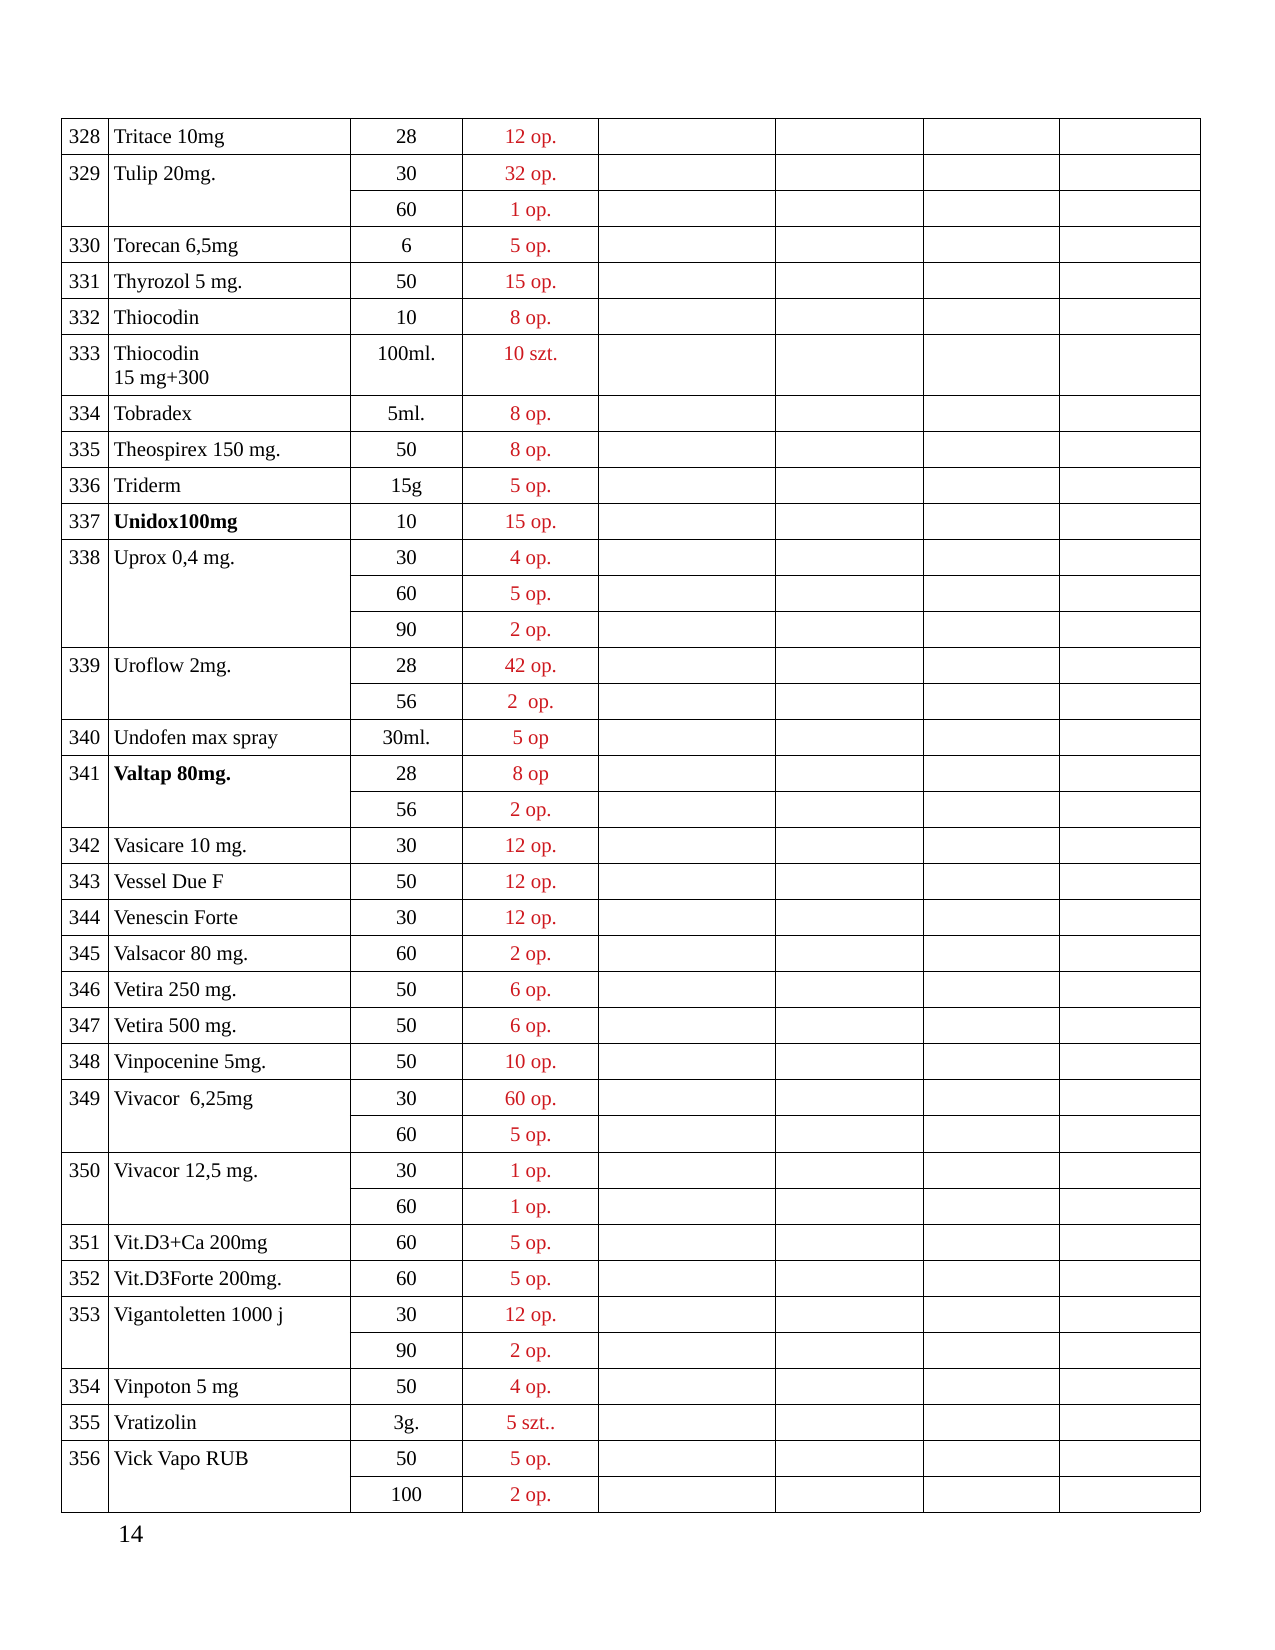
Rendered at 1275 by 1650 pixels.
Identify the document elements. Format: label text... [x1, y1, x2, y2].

table_cell 28 [351, 756, 462, 791]
table_cell 347 [62, 1008, 108, 1043]
table_cell [599, 1441, 775, 1476]
table_cell Valtap 80mg. [109, 756, 350, 827]
table_cell [776, 191, 923, 226]
table_cell [924, 828, 1059, 863]
table_cell Valsacor 80 mg. [109, 936, 350, 971]
table_cell 60 op. [463, 1080, 598, 1115]
table_cell Tritace 10mg [109, 119, 350, 154]
table_cell [1060, 1261, 1200, 1296]
table_cell [599, 648, 775, 683]
table_cell 352 [62, 1261, 108, 1296]
table_cell 60 [351, 1225, 462, 1259]
table_cell [1060, 1116, 1200, 1151]
table_cell Vigantoletten 1000 j [109, 1297, 350, 1368]
table_cell 343 [62, 864, 108, 899]
table_cell Uroflow 2mg. [109, 648, 350, 719]
table_cell [1060, 612, 1200, 647]
table_cell Thiocodin 15 mg+300 [109, 335, 350, 394]
table_cell [924, 720, 1059, 755]
table_cell 4 op. [463, 540, 598, 575]
table_cell [1060, 720, 1200, 755]
table_cell [599, 540, 775, 575]
table_cell 355 [62, 1405, 108, 1440]
table_cell [776, 335, 923, 394]
table_cell 56 [351, 684, 462, 719]
table_cell [599, 1297, 775, 1332]
table_cell [1060, 432, 1200, 467]
table_cell 10 [351, 299, 462, 334]
table_cell [1060, 227, 1200, 262]
table_cell 30 [351, 900, 462, 935]
table_cell [776, 1369, 923, 1404]
table_cell [599, 1369, 775, 1404]
table_cell [1060, 540, 1200, 575]
table_cell 329 [62, 155, 108, 226]
table_cell [599, 936, 775, 971]
table_cell [924, 1225, 1059, 1259]
table_cell [1060, 335, 1200, 394]
table_cell [776, 1225, 923, 1259]
table_cell 60 [351, 1261, 462, 1296]
table_cell [924, 576, 1059, 611]
table_cell [924, 155, 1059, 190]
table_cell 5 op. [463, 576, 598, 611]
table_cell [924, 1008, 1059, 1043]
table_cell 60 [351, 576, 462, 611]
table_cell 12 op. [463, 900, 598, 935]
table_cell [1060, 1477, 1200, 1512]
table_cell [1060, 299, 1200, 334]
table_cell [1060, 1405, 1200, 1440]
table_cell [1060, 191, 1200, 226]
table_cell [776, 1477, 923, 1512]
table_cell [1060, 1297, 1200, 1332]
table_cell 332 [62, 299, 108, 334]
table_cell [1060, 756, 1200, 791]
table_cell 50 [351, 864, 462, 899]
table_cell [924, 299, 1059, 334]
table_cell 5 op [463, 720, 598, 755]
table_cell 42 op. [463, 648, 598, 683]
table_cell 4 op. [463, 1369, 598, 1404]
table_cell 12 op. [463, 119, 598, 154]
table_cell Vinpoton 5 mg [109, 1369, 350, 1404]
table_cell [1060, 1044, 1200, 1079]
table_cell [924, 612, 1059, 647]
table_cell 333 [62, 335, 108, 394]
table_cell [776, 720, 923, 755]
table_cell [776, 828, 923, 863]
table_cell [599, 792, 775, 827]
table_cell [599, 900, 775, 935]
table_cell [776, 1189, 923, 1223]
table_cell Vessel Due F [109, 864, 350, 899]
table_cell 30 [351, 1080, 462, 1115]
table_cell [599, 1405, 775, 1440]
table_cell [1060, 972, 1200, 1007]
table_cell [776, 576, 923, 611]
table_cell [924, 684, 1059, 719]
table_cell 12 op. [463, 1297, 598, 1332]
table_cell [924, 1297, 1059, 1332]
table_cell 50 [351, 972, 462, 1007]
table_cell 60 [351, 191, 462, 226]
table_cell [599, 1261, 775, 1296]
table_cell 342 [62, 828, 108, 863]
table_cell [599, 828, 775, 863]
table_cell 340 [62, 720, 108, 755]
table_cell 5 op. [463, 1225, 598, 1259]
table_cell 335 [62, 432, 108, 467]
table_cell 356 [62, 1441, 108, 1512]
table_cell [599, 263, 775, 298]
table_cell [924, 396, 1059, 431]
table_cell Vetira 250 mg. [109, 972, 350, 1007]
table_cell [776, 864, 923, 899]
table_cell 351 [62, 1225, 108, 1259]
table_cell [776, 1044, 923, 1079]
table_cell 32 op. [463, 155, 598, 190]
table_cell [776, 227, 923, 262]
table_cell 12 op. [463, 864, 598, 899]
table_cell 100ml. [351, 335, 462, 394]
table_cell 50 [351, 1044, 462, 1079]
table_cell 350 [62, 1153, 108, 1223]
table_cell 349 [62, 1080, 108, 1151]
table_cell 8 op. [463, 396, 598, 431]
table_cell [599, 1333, 775, 1368]
table_cell Undofen max spray [109, 720, 350, 755]
table_cell [776, 299, 923, 334]
table_cell [599, 504, 775, 539]
table_cell [1060, 936, 1200, 971]
table_cell Tulip 20mg. [109, 155, 350, 226]
table_cell Tobradex [109, 396, 350, 431]
table_cell [924, 1044, 1059, 1079]
table_cell [924, 1333, 1059, 1368]
table_cell [776, 756, 923, 791]
table_cell 30 [351, 828, 462, 863]
table_cell Uprox 0,4 mg. [109, 540, 350, 647]
table_cell [599, 299, 775, 334]
table_cell 15 op. [463, 263, 598, 298]
table_cell 50 [351, 432, 462, 467]
table_cell Vivacor 6,25mg [109, 1080, 350, 1151]
table_cell [924, 540, 1059, 575]
table_cell 8 op. [463, 432, 598, 467]
table_cell [924, 1405, 1059, 1440]
table_cell Vit.D3+Ca 200mg [109, 1225, 350, 1259]
table_cell 8 op. [463, 299, 598, 334]
table_cell 6 op. [463, 972, 598, 1007]
table_cell Vinpocenine 5mg. [109, 1044, 350, 1079]
table_cell 10 op. [463, 1044, 598, 1079]
table_cell 2 op. [463, 612, 598, 647]
table_cell [776, 1441, 923, 1476]
table_cell 330 [62, 227, 108, 262]
table_cell Thyrozol 5 mg. [109, 263, 350, 298]
table_cell [776, 1080, 923, 1115]
table_cell 336 [62, 468, 108, 503]
table_cell Vasicare 10 mg. [109, 828, 350, 863]
table_cell [924, 864, 1059, 899]
table_cell 341 [62, 756, 108, 827]
table_cell 28 [351, 119, 462, 154]
table_cell 2 op. [463, 1333, 598, 1368]
table_cell [1060, 1441, 1200, 1476]
table_cell [776, 792, 923, 827]
table_cell 2 op. [463, 792, 598, 827]
table_cell 50 [351, 1441, 462, 1476]
table_cell 6 op. [463, 1008, 598, 1043]
table_cell [1060, 1225, 1200, 1259]
table_cell Unidox100mg [109, 504, 350, 539]
table_cell 30 [351, 1153, 462, 1187]
table_cell [599, 1153, 775, 1187]
table_cell Thiocodin [109, 299, 350, 334]
table_cell [924, 263, 1059, 298]
table_cell [776, 1116, 923, 1151]
table_cell [924, 227, 1059, 262]
table_cell [1060, 828, 1200, 863]
table_cell [776, 504, 923, 539]
table_cell [776, 972, 923, 1007]
table_cell 8 op [463, 756, 598, 791]
table_cell [599, 972, 775, 1007]
table_cell [924, 900, 1059, 935]
table_cell [1060, 1189, 1200, 1223]
table_cell [924, 335, 1059, 394]
table_cell Vick Vapo RUB [109, 1441, 350, 1512]
table_cell 50 [351, 263, 462, 298]
table_cell [1060, 1080, 1200, 1115]
table_cell 5 op. [463, 1116, 598, 1151]
table_cell [776, 155, 923, 190]
table_cell 10 szt. [463, 335, 598, 394]
table_cell 346 [62, 972, 108, 1007]
table_cell Vivacor 12,5 mg. [109, 1153, 350, 1223]
table_cell 90 [351, 612, 462, 647]
table_cell [599, 396, 775, 431]
table_cell [776, 396, 923, 431]
table_cell 100 [351, 1477, 462, 1512]
table_cell [776, 468, 923, 503]
table_cell Vit.D3Forte 200mg. [109, 1261, 350, 1296]
table_cell 60 [351, 1116, 462, 1151]
table_cell [924, 756, 1059, 791]
table_cell [776, 263, 923, 298]
table_cell [776, 936, 923, 971]
table_cell 5 op. [463, 468, 598, 503]
table_cell [599, 576, 775, 611]
table_cell [1060, 263, 1200, 298]
table_cell 334 [62, 396, 108, 431]
table_cell [776, 432, 923, 467]
table_cell 1 op. [463, 1153, 598, 1187]
table_cell [924, 432, 1059, 467]
table_cell [599, 335, 775, 394]
table_cell 5 op. [463, 227, 598, 262]
table_cell [924, 1441, 1059, 1476]
table_cell [924, 1080, 1059, 1115]
table_cell [1060, 1153, 1200, 1187]
table_cell [1060, 864, 1200, 899]
table_cell 28 [351, 648, 462, 683]
table_cell Vetira 500 mg. [109, 1008, 350, 1043]
table_cell 2 op. [463, 936, 598, 971]
table_cell Triderm [109, 468, 350, 503]
table_cell [924, 792, 1059, 827]
table_cell 344 [62, 900, 108, 935]
table_cell 331 [62, 263, 108, 298]
table_cell Torecan 6,5mg [109, 227, 350, 262]
table_cell [924, 1189, 1059, 1223]
table_cell 5 szt.. [463, 1405, 598, 1440]
table_cell 2 op. [463, 684, 598, 719]
table_cell [599, 1008, 775, 1043]
table_cell 3g. [351, 1405, 462, 1440]
table_cell 50 [351, 1369, 462, 1404]
table_cell [599, 1477, 775, 1512]
table_cell [776, 1333, 923, 1368]
table_cell 60 [351, 936, 462, 971]
table_cell [1060, 1333, 1200, 1368]
table_cell Theospirex 150 mg. [109, 432, 350, 467]
table_cell 12 op. [463, 828, 598, 863]
table_cell 339 [62, 648, 108, 719]
table_cell 5 op. [463, 1261, 598, 1296]
table_cell [1060, 792, 1200, 827]
table_cell [1060, 504, 1200, 539]
table_cell 56 [351, 792, 462, 827]
table_cell [599, 432, 775, 467]
table_cell 2 op. [463, 1477, 598, 1512]
table_cell [1060, 684, 1200, 719]
table_cell [599, 1189, 775, 1223]
table_cell [924, 972, 1059, 1007]
table_cell [599, 1225, 775, 1259]
table_cell [1060, 468, 1200, 503]
table_cell [924, 119, 1059, 154]
table_cell 30 [351, 540, 462, 575]
table_cell [1060, 396, 1200, 431]
table_cell [1060, 576, 1200, 611]
table_cell [599, 684, 775, 719]
table_cell [776, 1297, 923, 1332]
table_cell [776, 612, 923, 647]
table_cell [776, 1153, 923, 1187]
table_cell 50 [351, 1008, 462, 1043]
table_cell [599, 612, 775, 647]
table_cell 353 [62, 1297, 108, 1368]
table_cell [924, 936, 1059, 971]
table_cell [924, 504, 1059, 539]
table_cell 30ml. [351, 720, 462, 755]
table_cell 354 [62, 1369, 108, 1404]
table_cell [924, 191, 1059, 226]
table_cell [776, 119, 923, 154]
table_cell [1060, 1369, 1200, 1404]
table_cell [599, 468, 775, 503]
table_cell [599, 720, 775, 755]
table_cell 345 [62, 936, 108, 971]
table_cell [776, 540, 923, 575]
table_cell 30 [351, 155, 462, 190]
table_cell 6 [351, 227, 462, 262]
table_cell Venescin Forte [109, 900, 350, 935]
table_cell [776, 648, 923, 683]
table_cell 5 op. [463, 1441, 598, 1476]
table_cell [924, 1116, 1059, 1151]
table_cell [776, 900, 923, 935]
table_cell [924, 648, 1059, 683]
table_cell [599, 227, 775, 262]
table_cell [776, 684, 923, 719]
table_cell [599, 1080, 775, 1115]
table_cell [776, 1261, 923, 1296]
table_cell [924, 1261, 1059, 1296]
table_cell [1060, 155, 1200, 190]
table_cell [599, 1044, 775, 1079]
table_cell 30 [351, 1297, 462, 1332]
table_cell Vratizolin [109, 1405, 350, 1440]
table_cell [599, 864, 775, 899]
table_cell [776, 1405, 923, 1440]
table_cell 337 [62, 504, 108, 539]
table_cell 90 [351, 1333, 462, 1368]
table_cell 328 [62, 119, 108, 154]
table_cell 15g [351, 468, 462, 503]
table_cell [599, 191, 775, 226]
table_cell [924, 1153, 1059, 1187]
table_cell [924, 1369, 1059, 1404]
table_cell 10 [351, 504, 462, 539]
table_cell [1060, 900, 1200, 935]
table_cell 1 op. [463, 1189, 598, 1223]
table_cell [599, 756, 775, 791]
table_cell [599, 119, 775, 154]
table_cell [924, 468, 1059, 503]
table_cell [1060, 119, 1200, 154]
table_cell [1060, 648, 1200, 683]
table_cell [776, 1008, 923, 1043]
table_cell 1 op. [463, 191, 598, 226]
table_cell [599, 1116, 775, 1151]
table_cell 15 op. [463, 504, 598, 539]
table_cell [924, 1477, 1059, 1512]
table_cell [1060, 1008, 1200, 1043]
table_cell [599, 155, 775, 190]
table_cell 60 [351, 1189, 462, 1223]
table_cell 5ml. [351, 396, 462, 431]
table_cell 348 [62, 1044, 108, 1079]
table_cell 338 [62, 540, 108, 647]
